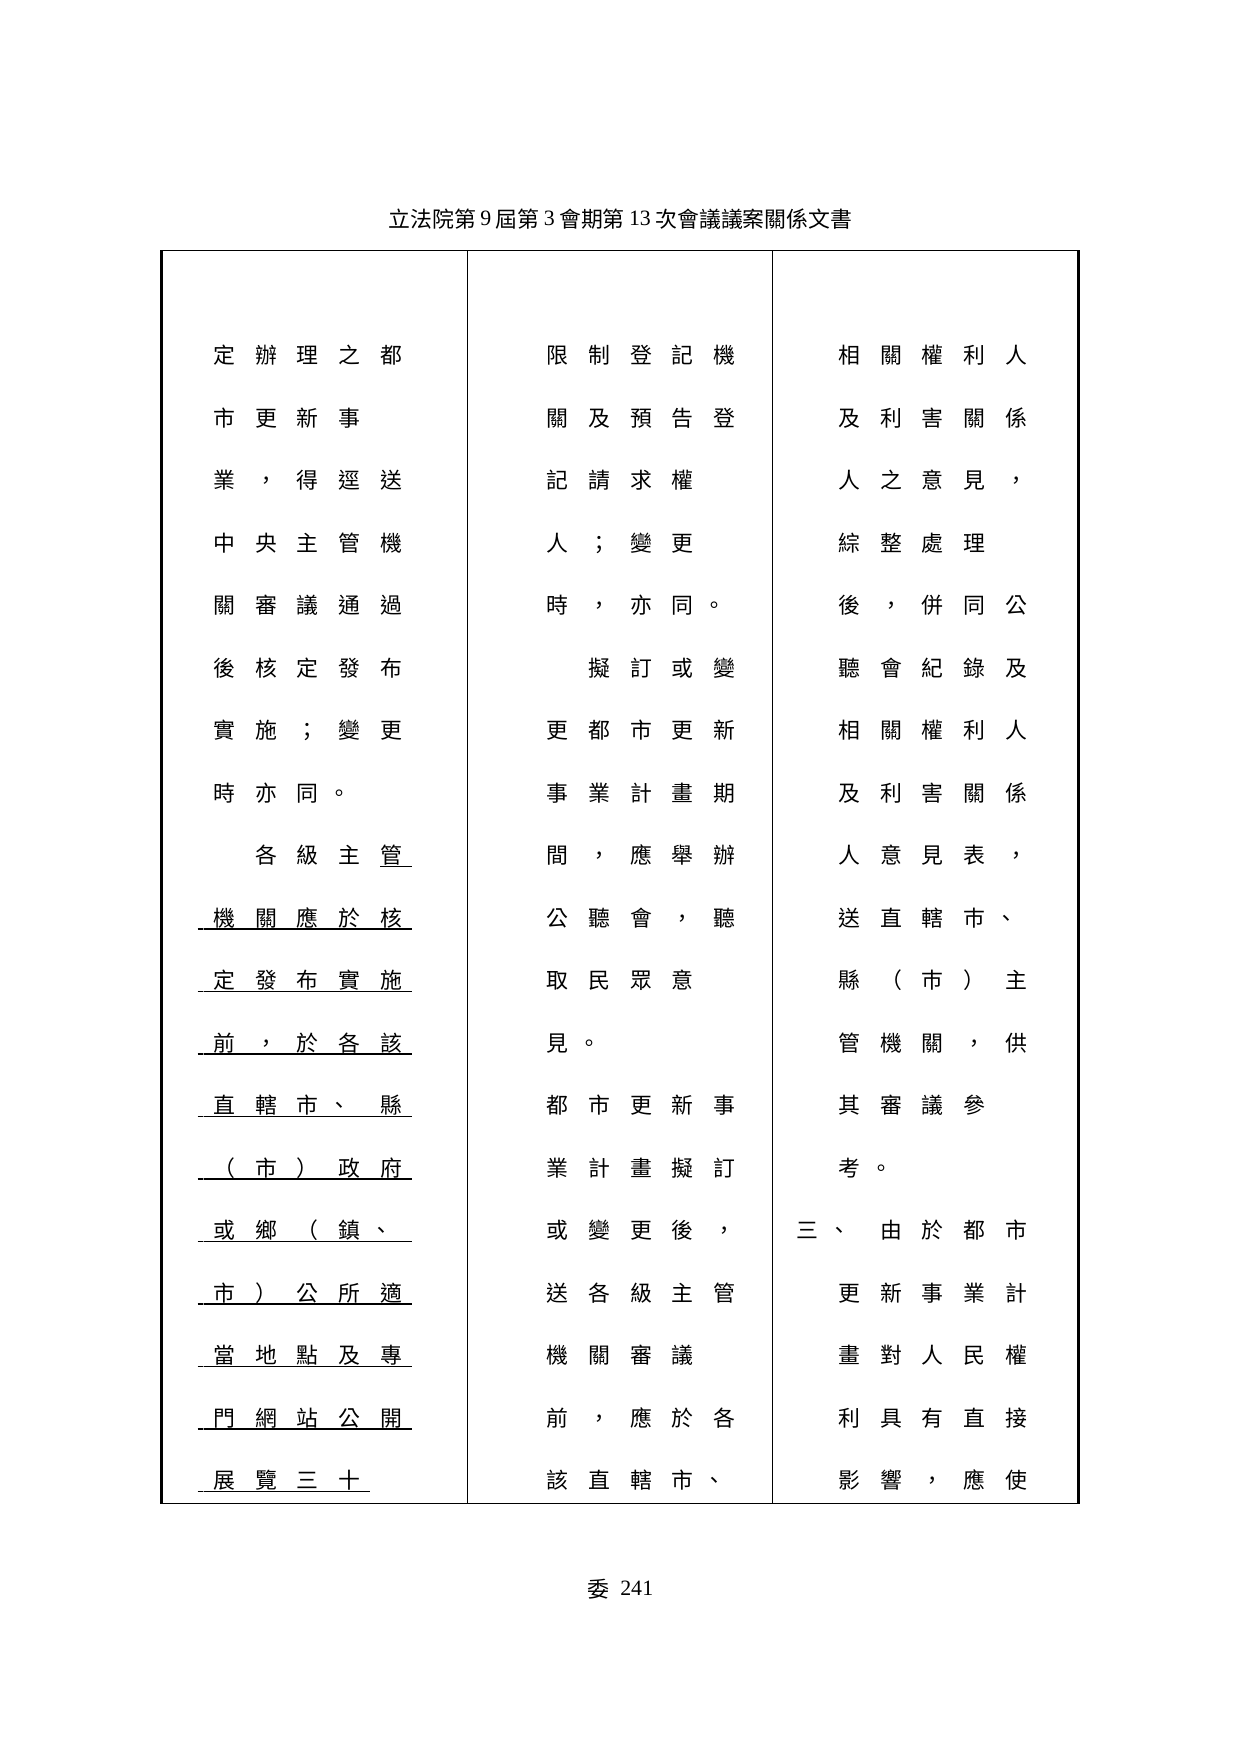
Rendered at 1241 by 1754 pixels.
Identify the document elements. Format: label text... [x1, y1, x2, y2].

table_cell 相關權利人及利害關係人之意見，綜整處理後，併同公聽會紀錄及相關權利人及利害關係人意見表，送直轄巿、縣（巿）主管機關，供其審議參考。 三、由於都市更新事業計畫對人民權利具有直接影響，應使 [773, 251, 1077, 1503]
table_cell 限制登記機關及預告登記請求權人；變更時，亦同。 擬訂或變更都市更新事業計畫期間，應舉辦公聽會，聽取民眾意見。 都市更新事業計畫擬訂或變更後，送各級主管機關審議前，應於各該直轄市、 [468, 251, 772, 1503]
table_cell 定辦理之都市更新事業，得逕送中央主管機關審議通過後核定發布實施；變更時亦同。 各級主管機關應於核定發布實施前，於各該直轄市、縣（市）政府或鄉（鎮、市）公所適當地點及專門網站公開展覽三十 [163, 251, 467, 1503]
